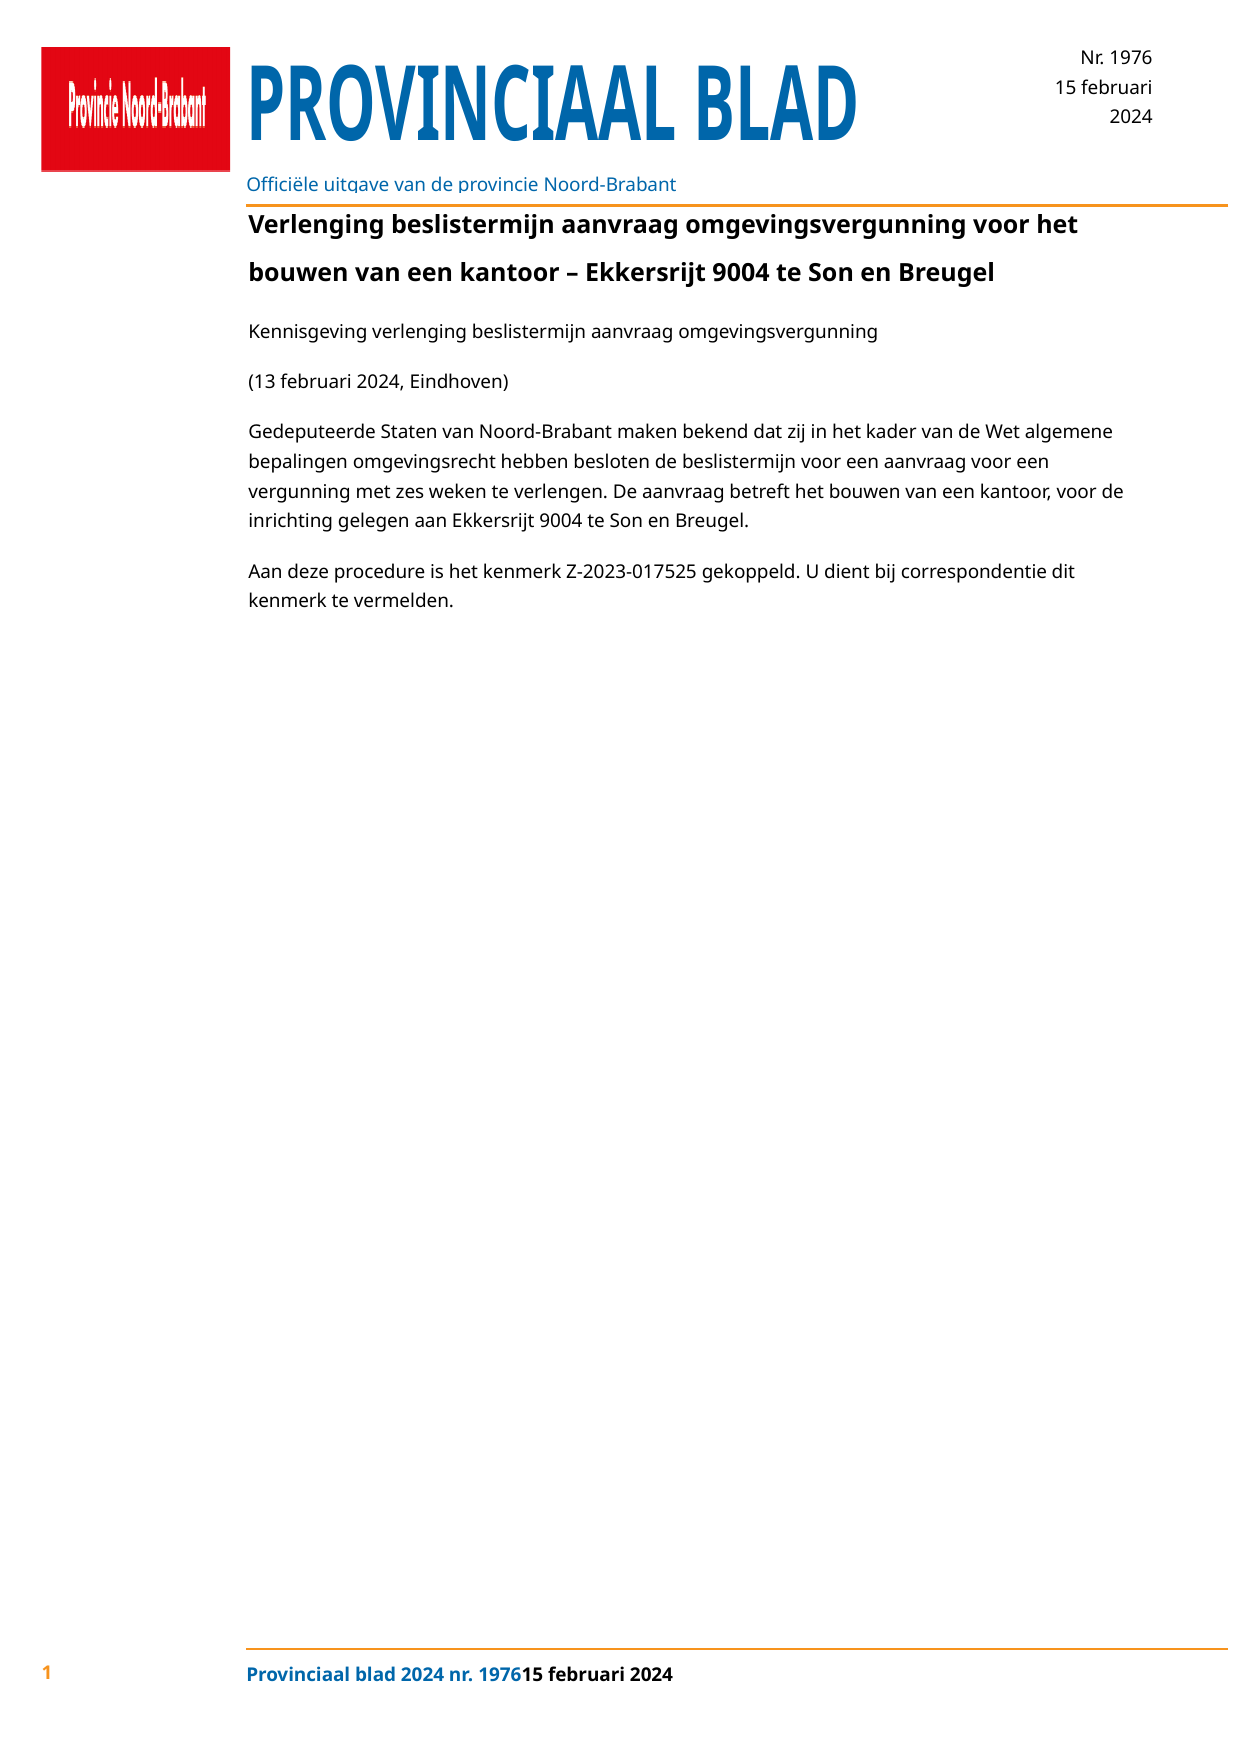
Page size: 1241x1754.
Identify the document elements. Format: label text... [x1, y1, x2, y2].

text Kennisgeving verlenging beslistermijn aanvraag omgevingsvergunning [248, 318, 1152, 344]
text Gedeputeerde Staten van Noord-Brabant maken bekend dat zij in het kader van de Wet algemene bepalingen omgevingsrecht hebben besloten de beslistermijn voor een aanvraag voor een vergunning met zes weken te verlengen. De aanvraag betreft het bouwen van een kantoor, voor de inrichting gelegen aan Ekkersrijt 9004 te Son en Breugel. [248, 419, 1152, 533]
picture [41, 47, 231, 172]
text (13 februari 2024, Eindhoven) [248, 368, 1152, 394]
text Aan deze procedure is het kenmerk Z-2023-017525 gekoppeld. U dient bij correspondentie dit kenmerk te vermelden. [248, 558, 1152, 613]
text Verlenging beslistermijn aanvraag omgevingsvergunning voor het bouwen van een kantoor – Ekkersrijt 9004 te Son en Breugel [248, 207, 1152, 288]
